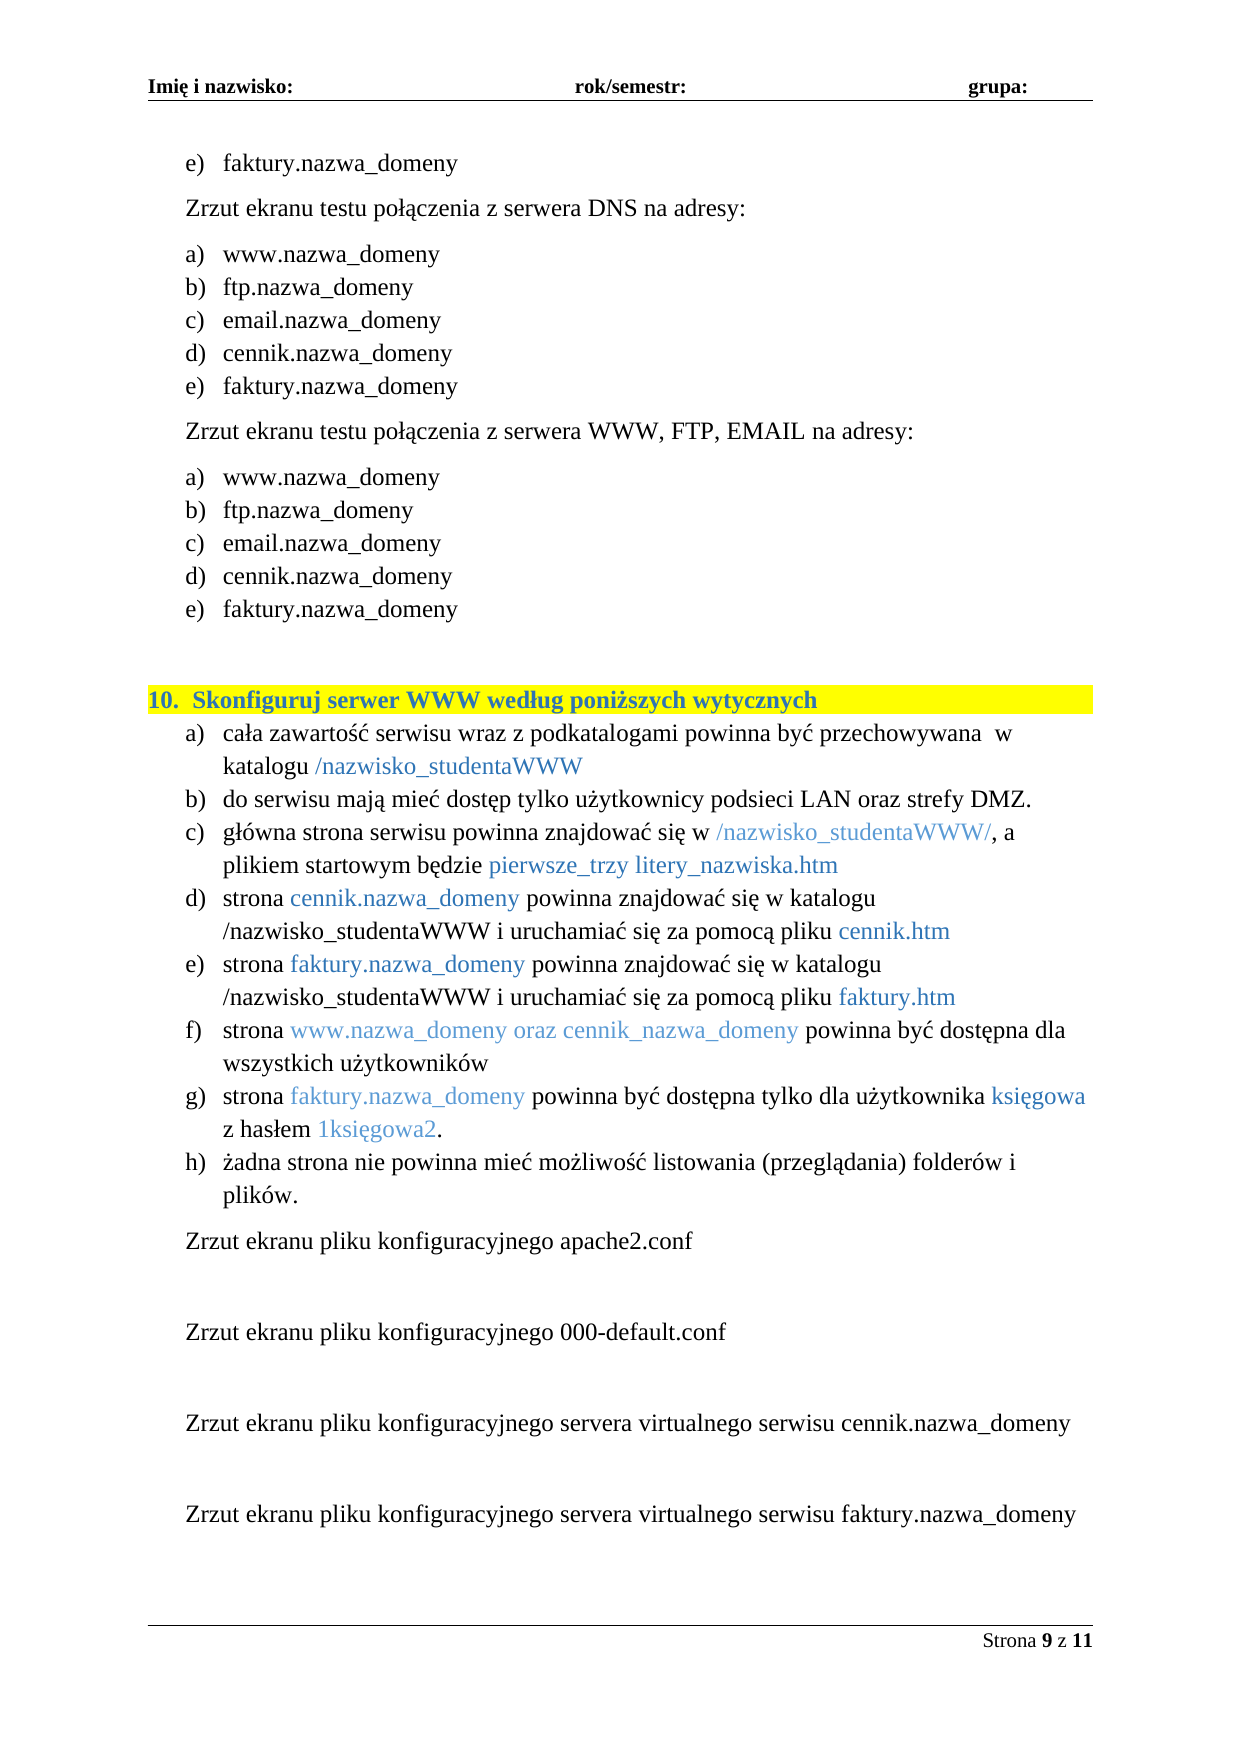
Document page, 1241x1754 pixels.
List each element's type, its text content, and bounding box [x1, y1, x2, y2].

text Zrzut ekranu pliku konfiguracyjnego servera virtualnego serwisu cennik.nazwa_domeny [185, 1408, 1093, 1437]
list www.nazwa_domeny [185, 462, 1093, 491]
list email.nazwa_domeny [185, 305, 1093, 333]
list www.nazwa_domeny [185, 239, 1093, 267]
list strona www.nazwa_domeny oraz cennik_nazwa_domeny powinna być dostępna dla wszystkich użytkowników [185, 1015, 1093, 1077]
text Zrzut ekranu pliku konfiguracyjnego 000-default.conf [185, 1317, 1093, 1346]
list Skonfiguruj serwer WWW według poniższych wytycznych [148, 685, 1093, 714]
list główna strona serwisu powinna znajdować się w /nazwisko_studentaWWW/, a plikiem startowym będzie pierwsze_trzy litery_nazwiska.htm [185, 817, 1093, 879]
list strona faktury.nazwa_domeny powinna być dostępna tylko dla użytkownika księgowa z hasłem 1księgowa2. [185, 1081, 1093, 1143]
list email.nazwa_domeny [185, 528, 1093, 557]
list faktury.nazwa_domeny [185, 594, 1093, 623]
list ftp.nazwa_domeny [185, 495, 1093, 523]
list strona cennik.nazwa_domeny powinna znajdować się w katalogu /nazwisko_studentaWWW i uruchamiać się za pomocą pliku cennik.htm [185, 883, 1093, 945]
text Zrzut ekranu testu połączenia z serwera DNS na adresy: [185, 193, 1093, 222]
list faktury.nazwa_domeny [185, 148, 1093, 176]
list cennik.nazwa_domeny [185, 338, 1093, 366]
list strona faktury.nazwa_domeny powinna znajdować się w katalogu /nazwisko_studentaWWW i uruchamiać się za pomocą pliku faktury.htm [185, 949, 1093, 1011]
text Zrzut ekranu pliku konfiguracyjnego apache2.conf [185, 1226, 1093, 1254]
text Zrzut ekranu testu połączenia z serwera WWW, FTP, EMAIL na adresy: [185, 416, 1093, 445]
list żadna strona nie powinna mieć możliwość listowania (przeglądania) folderów i plików. [185, 1147, 1093, 1209]
list cennik.nazwa_domeny [185, 561, 1093, 589]
list do serwisu mają mieć dostęp tylko użytkownicy podsieci LAN oraz strefy DMZ. [185, 784, 1093, 813]
list ftp.nazwa_domeny [185, 272, 1093, 300]
list faktury.nazwa_domeny [185, 371, 1093, 399]
text Zrzut ekranu pliku konfiguracyjnego servera virtualnego serwisu faktury.nazwa_domeny [185, 1499, 1093, 1528]
list cała zawartość serwisu wraz z podkatalogami powinna być przechowywana w katalogu /nazwisko_studentaWWW [185, 718, 1093, 780]
